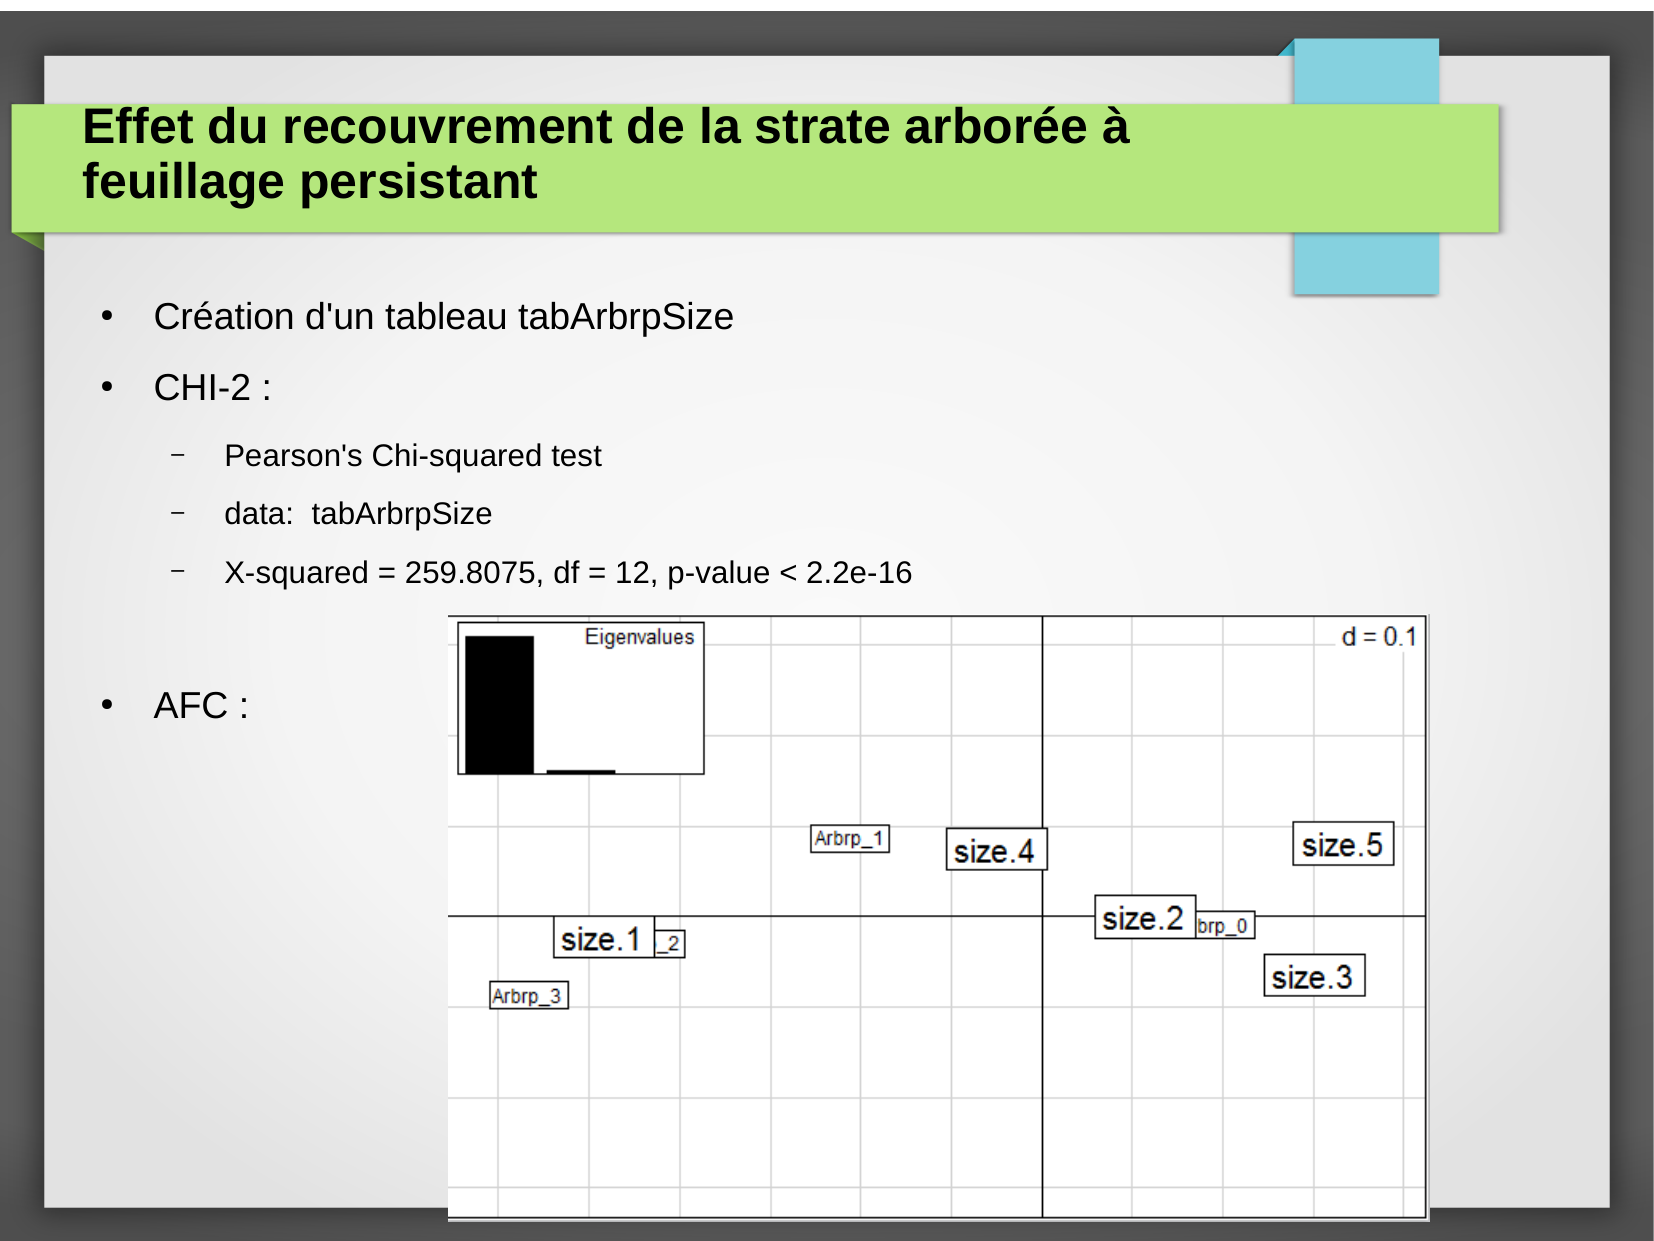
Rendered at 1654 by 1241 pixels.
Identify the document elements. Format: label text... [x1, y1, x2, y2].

picture [0, 11, 1654, 1241]
title Effet du recouvrement de la strate arborée à feuillage persistant [82, 94, 1264, 213]
list Création d'un tableau tabArbrpSize CHI-2 : Pearson's Chi-squared test data: tabArbrpSize X-squared = 259.8075, df = 12, p-value < 2.2e-16 AFC : [82, 295, 1571, 1015]
